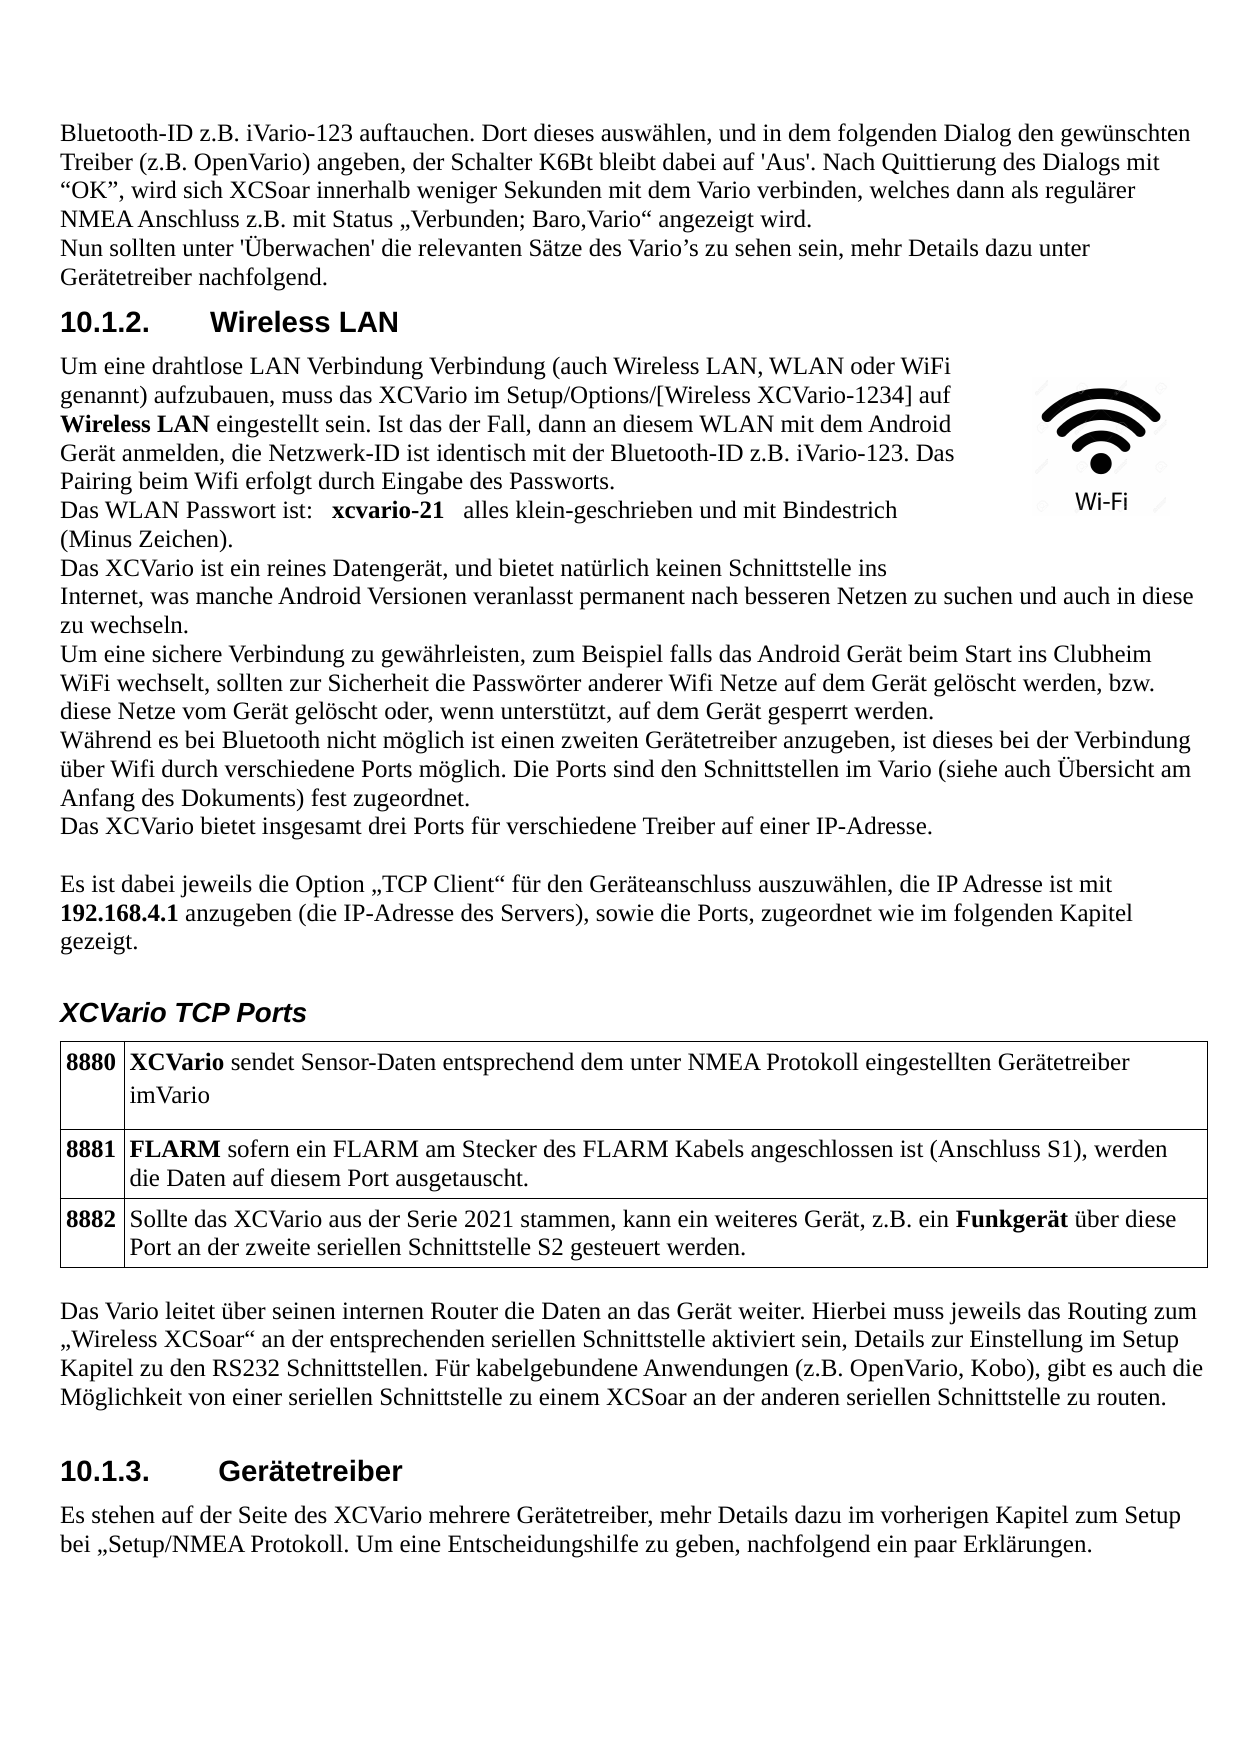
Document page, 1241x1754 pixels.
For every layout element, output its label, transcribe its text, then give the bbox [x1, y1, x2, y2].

text Es ist dabei jeweils die Option „TCP Client“ für den Geräteanschluss auszuwählen, die IP Adresse ist mit 192.168.4.1 anzugeben (die IP-Adresse des Servers), sowie die Ports, zugeordnet wie im folgenden Kapitel gezeigt. [60, 869, 1207, 955]
table_cell FLARM sofern ein FLARM am Stecker des FLARM Kabels angeschlossen ist (Anschluss S1), werden die Daten auf diesem Port ausgetauscht. [125, 1130, 1207, 1198]
text Während es bei Bluetooth nicht möglich ist einen zweiten Gerätetreiber anzugeben, ist dieses bei der Verbindung über Wifi durch verschiedene Ports möglich. Die Ports sind den Schnittstellen im Vario (siehe auch Übersicht am Anfang des Dokuments) fest zugeordnet. [60, 725, 1207, 811]
table_header 8880 [61, 1042, 124, 1129]
subtitle Gerätetreiber [60, 1454, 1207, 1488]
text Das XCVario ist ein reines Datengerät, und bietet natürlich keinen Schnittstelle ins Internet, was manche Android Versionen veranlasst permanent nach besseren Netzen zu suchen und auch in diese zu wechseln. [60, 553, 1207, 639]
text Nun sollten unter 'Überwachen' die relevanten Sätze des Vario’s zu sehen sein, mehr Details dazu unter Gerätetreiber nachfolgend. [60, 233, 1207, 291]
subtitle Wireless LAN [60, 305, 1207, 339]
text Um eine drahtlose LAN Verbindung Verbindung (auch Wireless LAN, WLAN oder WiFi genannt) aufzubauen, muss das XCVario im Setup/Options/[Wireless XCVario-1234] auf Wireless LAN eingestellt sein. Ist das der Fall, dann an diesem WLAN mit dem Android Gerät anmelden, die Netzwerk-ID ist identisch mit der Bluetooth-ID z.B. iVario-123. Das Pairing beim Wifi erfolgt durch Eingabe des Passworts. [60, 351, 1207, 495]
text Um eine sichere Verbindung zu gewährleisten, zum Beispiel falls das Android Gerät beim Start ins Clubheim WiFi wechselt, sollten zur Sicherheit die Passwörter anderer Wifi Netze auf dem Gerät gelöscht werden, bzw. diese Netze vom Gerät gelöscht oder, wenn unterstützt, auf dem Gerät gesperrt werden. [60, 639, 1207, 725]
subtitle XCVario TCP Ports [60, 996, 1207, 1028]
table_cell 8882 [61, 1199, 124, 1267]
text Das Vario leitet über seinen internen Router die Daten an das Gerät weiter. Hierbei muss jeweils das Routing zum „Wireless XCSoar“ an der entsprechenden seriellen Schnittstelle aktiviert sein, Details zur Einstellung im Setup Kapitel zu den RS232 Schnittstellen. Für kabelgebundene Anwendungen (z.B. OpenVario, Kobo), gibt es auch die Möglichkeit von einer seriellen Schnittstelle zu einem XCSoar an der anderen seriellen Schnittstelle zu routen. [60, 1296, 1207, 1411]
table_cell Sollte das XCVario aus der Serie 2021 stammen, kann ein weiteres Gerät, z.B. ein Funkgerät über diese Port an der zweite seriellen Schnittstelle S2 gesteuert werden. [125, 1199, 1207, 1267]
table_header XCVario sendet Sensor-Daten entsprechend dem unter NMEA Protokoll eingestellten Gerätetreiber imVario [125, 1042, 1207, 1129]
picture [1031, 377, 1171, 516]
text Es stehen auf der Seite des XCVario mehrere Gerätetreiber, mehr Details dazu im vorherigen Kapitel zum Setup bei „Setup/NMEA Protokoll. Um eine Entscheidungshilfe zu geben, nachfolgend ein paar Erklärungen. [60, 1500, 1207, 1558]
text Das WLAN Passwort ist: xcvario-21 alles klein-geschrieben und mit Bindestrich (Minus Zeichen). [60, 495, 1207, 553]
table_cell 8881 [61, 1130, 124, 1198]
text Das XCVario bietet insgesamt drei Ports für verschiedene Treiber auf einer IP-Adresse. [60, 811, 1207, 840]
text Bluetooth-ID z.B. iVario-123 auftauchen. Dort dieses auswählen, und in dem folgenden Dialog den gewünschten Treiber (z.B. OpenVario) angeben, der Schalter K6Bt bleibt dabei auf 'Aus'. Nach Quittierung des Dialogs mit “OK”, wird sich XCSoar innerhalb weniger Sekunden mit dem Vario verbinden, welches dann als regulärer NMEA Anschluss z.B. mit Status „Verbunden; Baro,Vario“ angezeigt wird. [60, 118, 1207, 233]
